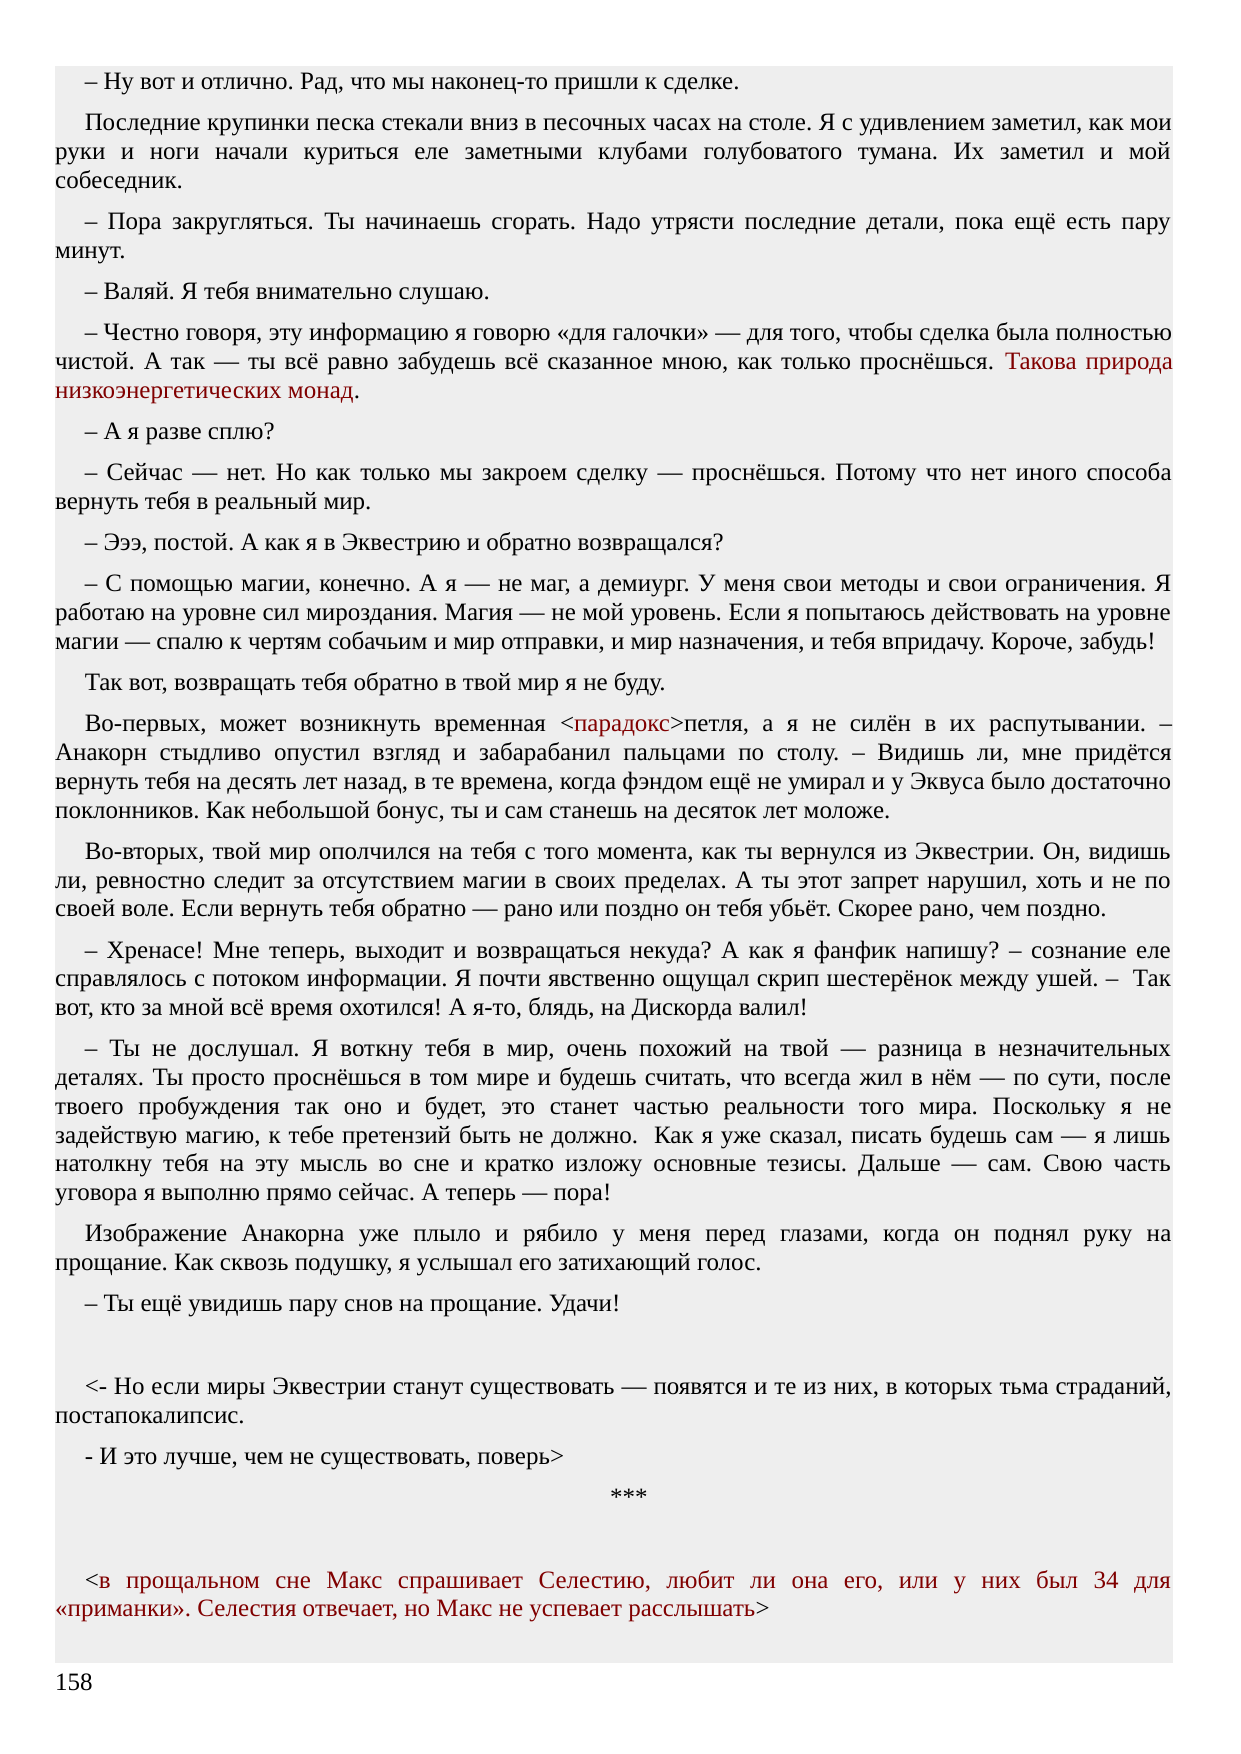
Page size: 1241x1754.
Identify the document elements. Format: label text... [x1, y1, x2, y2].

text – Честно говоря, эту информацию я говорю «для галочки» — для того, чтобы сделка была полностью чистой. А так — ты всё равно забудешь всё сказанное мною, как только проснёшься. Такова природа низкоэнергетических монад. [55, 317, 1173, 403]
text <в прощальном сне Макс спрашивает Селестию, любит ли она его, или у них был 34 для «приманки». Селестия отвечает, но Макс не успевает расслышать> [55, 1565, 1173, 1622]
text Во-вторых, твой мир ополчился на тебя с того момента, как ты вернулся из Эквестрии. Он, видишь ли, ревностно следит за отсутствием магии в своих пределах. А ты этот запрет нарушил, хоть и не по своей воле. Если вернуть тебя обратно — рано или поздно он тебя убьёт. Скорее рано, чем поздно. [55, 836, 1173, 922]
text – Сейчас — нет. Но как только мы закроем сделку — проснёшься. Потому что нет иного способа вернуть тебя в реальный мир. [55, 457, 1173, 515]
text <- Но если миры Эквестрии станут существовать — появятся и те из них, в которых тьма страданий, постапокалипсис. [55, 1371, 1173, 1428]
text Во-первых, может возникнуть временная <парадокс>петля, а я не силён в их распутывании. – Анакорн стыдливо опустил взгляд и забарабанил пальцами по столу. – Видишь ли, мне придётся вернуть тебя на десять лет назад, в те времена, когда фэндом ещё не умирал и у Эквуса было достаточно поклонников. Как небольшой бонус, ты и сам станешь на десяток лет моложе. [55, 708, 1173, 823]
text Последние крупинки песка стекали вниз в песочных часах на столе. Я с удивлением заметил, как мои руки и ноги начали куриться еле заметными клубами голубоватого тумана. Их заметил и мой собеседник. [55, 107, 1173, 193]
text – Пора закругляться. Ты начинаешь сгорать. Надо утрясти последние детали, пока ещё есть пару минут. [55, 206, 1173, 263]
text – А я разве сплю? [55, 416, 1173, 445]
text – Ну вот и отлично. Рад, что мы наконец-то пришли к сделке. [55, 66, 1173, 95]
text – Эээ, постой. А как я в Эквестрию и обратно возвращался? [55, 527, 1173, 556]
text – Ты не дослушал. Я воткну тебя в мир, очень похожий на твой — разница в незначительных деталях. Ты просто проснёшься в том мире и будешь считать, что всегда жил в нём — по сути, после твоего пробуждения так оно и будет, это станет частью реальности того мира. Поскольку я не задействую магию, к тебе претензий быть не должно. Как я уже сказал, писать будешь сам — я лишь натолкну тебя на эту мысль во сне и кратко изложу основные тезисы. Дальше — сам. Свою часть уговора я выполню прямо сейчас. А теперь — пора! [55, 1033, 1173, 1206]
text – Ты ещё увидишь пару снов на прощание. Удачи! [55, 1288, 1173, 1317]
text Изображение Анакорна уже плыло и рябило у меня перед глазами, когда он поднял руку на прощание. Как сквозь подушку, я услышал его затихающий голос. [55, 1218, 1173, 1276]
text *** [55, 1482, 1173, 1511]
text – Хренасе! Мне теперь, выходит и возвращаться некуда? А как я фанфик напишу? – сознание еле справлялось с потоком информации. Я почти явственно ощущал скрип шестерёнок между ушей. – Так вот, кто за мной всё время охотился! А я-то, блядь, на Дискорда валил! [55, 935, 1173, 1021]
text Так вот, возвращать тебя обратно в твой мир я не буду. [55, 667, 1173, 696]
text – Валяй. Я тебя внимательно слушаю. [55, 276, 1173, 305]
text – С помощью магии, конечно. А я — не маг, а демиург. У меня свои методы и свои ограничения. Я работаю на уровне сил мироздания. Магия — не мой уровень. Если я попытаюсь действовать на уровне магии — спалю к чертям собачьим и мир отправки, и мир назначения, и тебя впридачу. Короче, забудь! [55, 568, 1173, 655]
text - И это лучше, чем не существовать, поверь> [55, 1441, 1173, 1470]
